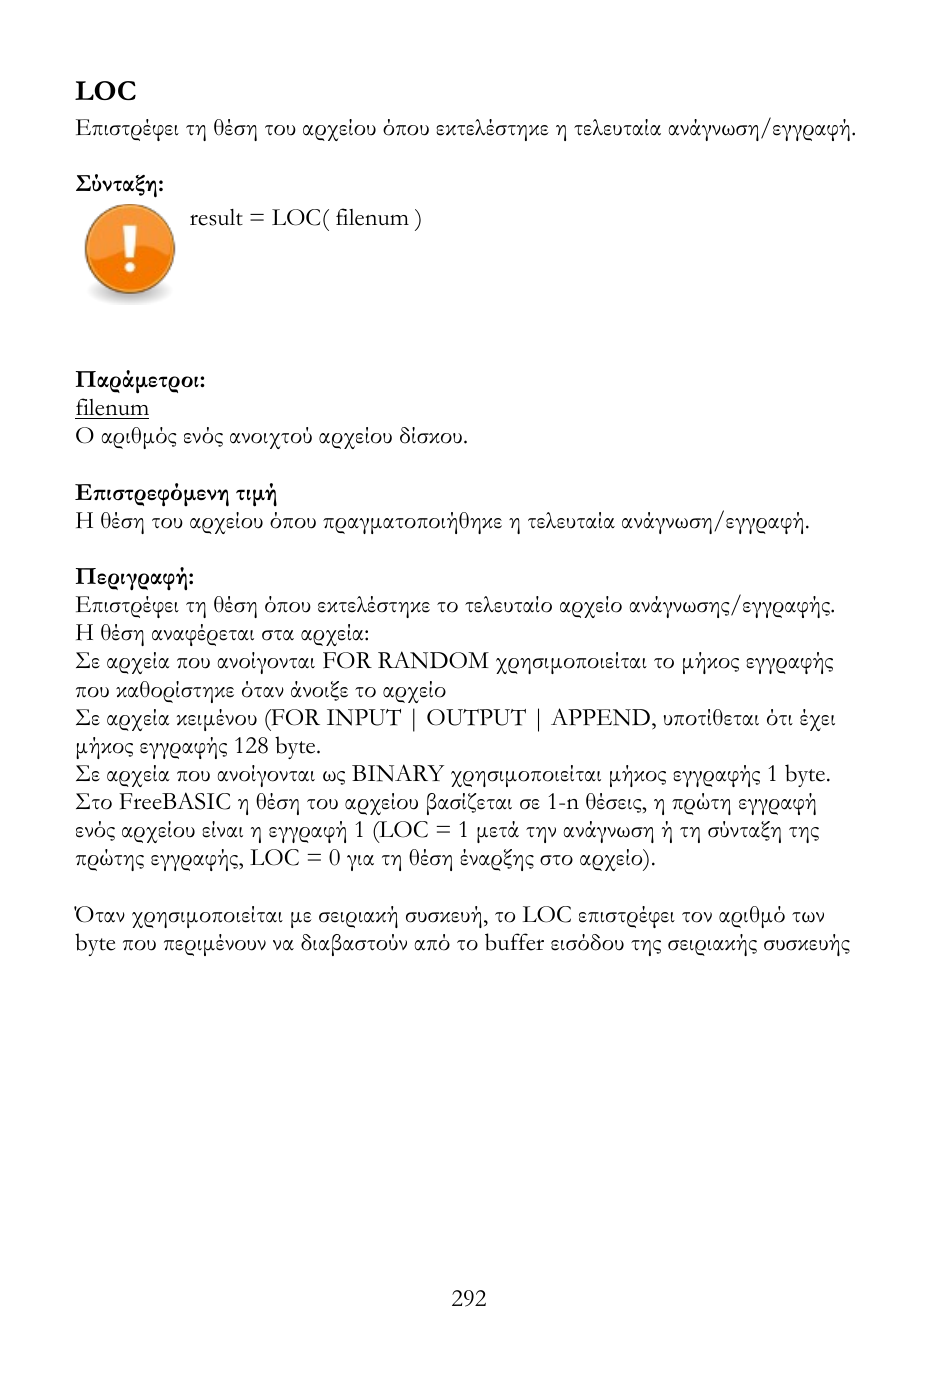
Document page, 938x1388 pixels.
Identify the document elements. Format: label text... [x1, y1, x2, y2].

text Όταν χρησιμοποιείται με σειριακή συσκευή, το LOC επιστρέφει τον αριθμό των byte που περιμένουν να διαβαστούν από το buffer εισόδου της σειριακής συσκευής [75, 901, 862, 957]
text Σε αρχεία που ανοίγονται FOR RANDOM χρησιμοποιείται το μήκος εγγραφής που καθορίστηκε όταν άνοιξε το αρχείο [75, 647, 862, 704]
text Η θέση του αρχείου όπου πραγματοποιήθηκε η τελευταία ανάγνωση/εγγραφή. [75, 507, 862, 535]
text Επιστρέφει τη θέση του αρχείου όπου εκτελέστηκε η τελευταία ανάγνωση/εγγραφή. [75, 114, 862, 142]
text Η θέση αναφέρεται στα αρχεία: [75, 619, 862, 647]
text filenum [75, 394, 862, 422]
table_header [75, 199, 183, 338]
text Παράμετροι: [75, 366, 862, 394]
text Ο αριθμός ενός ανοιχτού αρχείου δίσκου. [75, 422, 862, 451]
text Περιγραφή: [75, 563, 862, 591]
text Επιστρέφει τη θέση όπου εκτελέστηκε το τελευταίο αρχείο ανάγνωσης/εγγραφής. [75, 591, 862, 619]
subtitle LOC [75, 75, 862, 108]
picture [79, 204, 180, 305]
text Στο FreeBASIC η θέση του αρχείου βασίζεται σε 1-n θέσεις, η πρώτη εγγραφή ενός αρχείου είναι η εγγραφή 1 (LOC = 1 μετά την ανάγνωση ή τη σύνταξη της πρώτης εγγραφής, LOC = 0 για τη θέση έναρξης στο αρχείο). [75, 788, 862, 872]
table_header result = LOC( filenum ) [184, 199, 863, 338]
text Σύνταξη: [75, 170, 862, 198]
text Σε αρχεία που ανοίγονται ως BINARY χρησιμοποιείται μήκος εγγραφής 1 byte. [75, 760, 862, 788]
text Επιστρεφόμενη τιμή [75, 479, 862, 507]
text Σε αρχεία κειμένου (FOR INPUT | OUTPUT | APPEND, υποτίθεται ότι έχει μήκος εγγραφής 128 byte. [75, 704, 862, 760]
